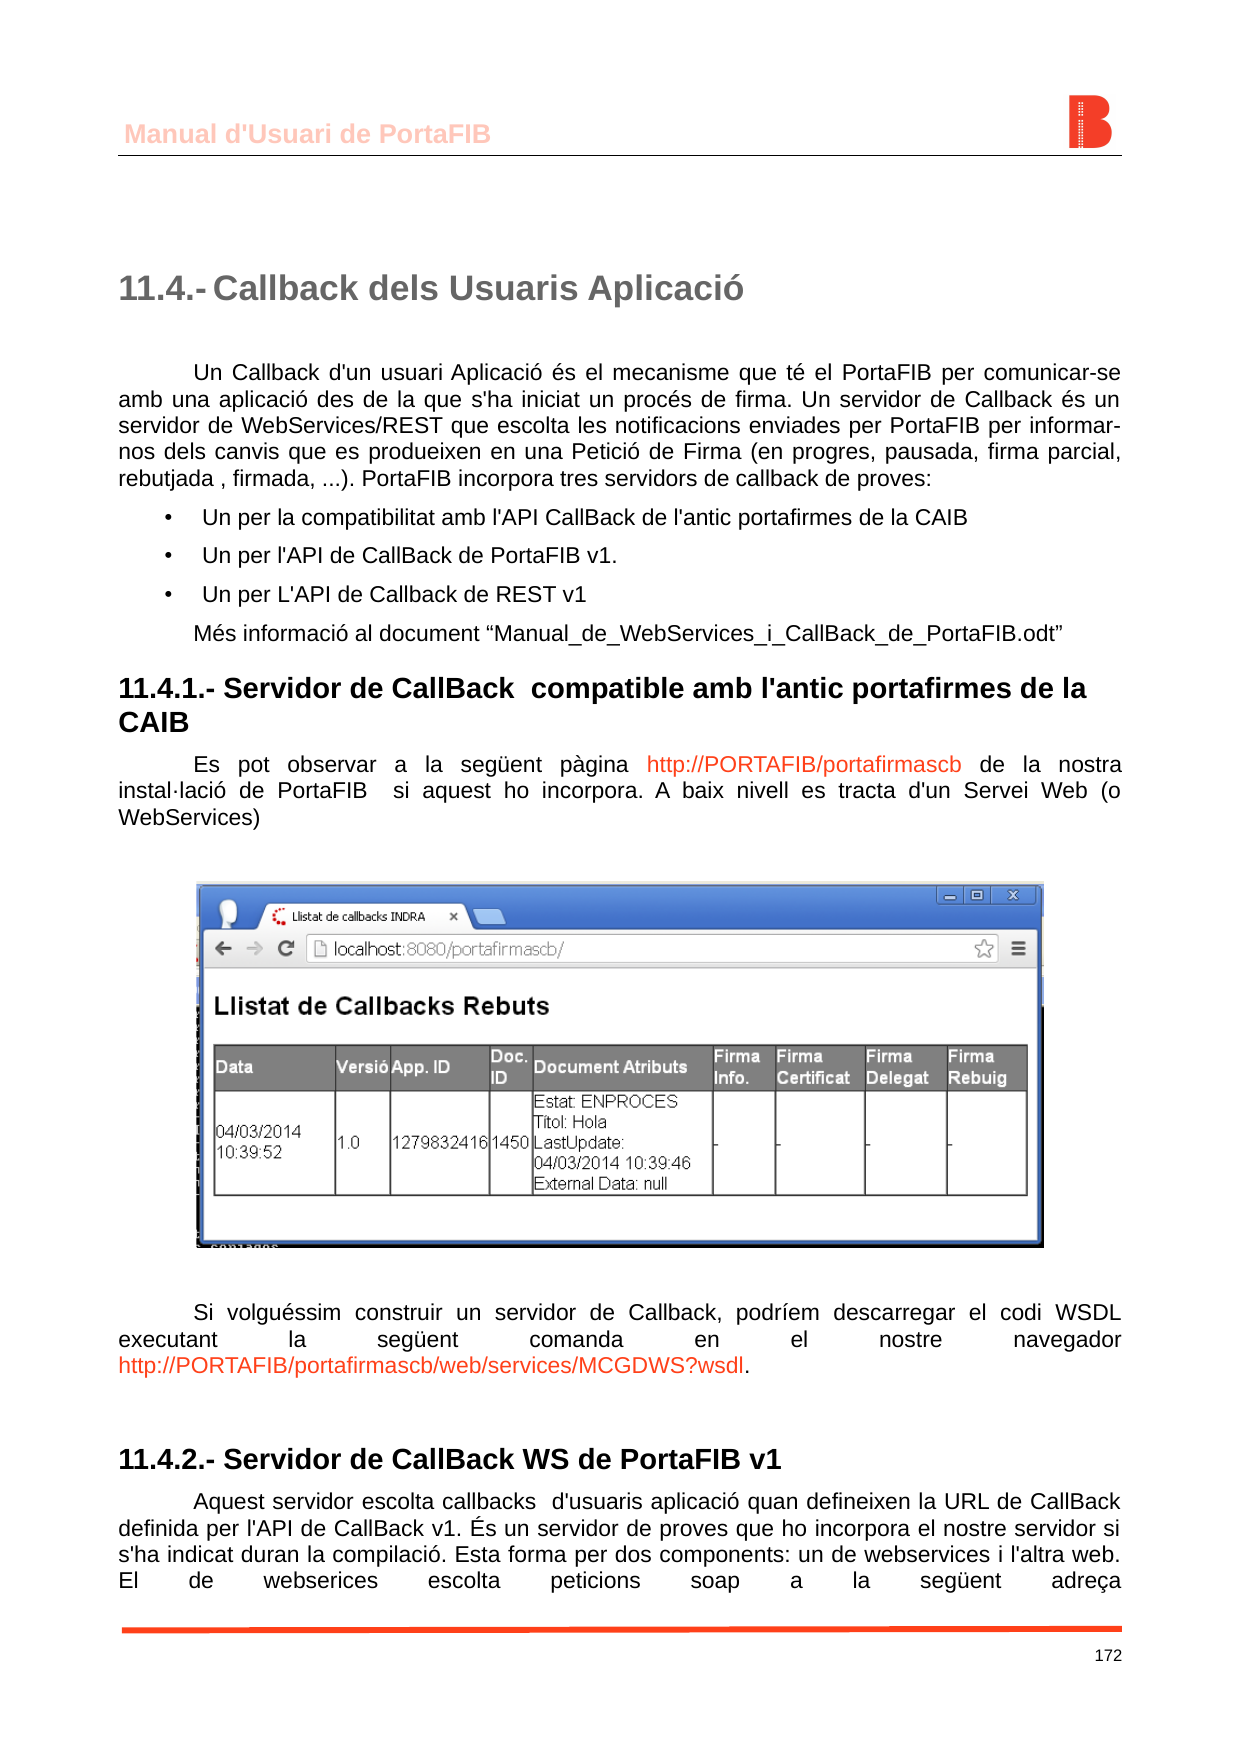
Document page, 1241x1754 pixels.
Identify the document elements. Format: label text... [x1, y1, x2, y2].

picture [196, 881, 1044, 1248]
text Aquest servidor escolta callbacks d'usuaris aplicació quan defineixen la URL de CallBack definida per l'API de CallBack v1. És un servidor de proves que ho incorpora el nostre servidor si s'ha indicat duran la compilació. Esta forma per dos components: un de webservices i l'altra web. El de webserices escolta peticions soap a la següent adreça [118, 1488, 1122, 1594]
text Si volguéssim construir un servidor de Callback, podríem descarregar el codi WSDL executant la següent comanda en el nostre navegador http://PORTAFIB/portafirmascb/web/services/MCGDWS?wsdl. [118, 1299, 1122, 1378]
list Un per l'API de CallBack de PortaFIB v1. [164, 542, 1122, 569]
list Un per la compatibilitat amb l'API CallBack de l'antic portafirmes de la CAIB [164, 503, 1122, 530]
text Més informació al document “Manual_de_WebServices_i_CallBack_de_PortaFIB.odt” [118, 620, 1122, 646]
subtitle Servidor de CallBack WS de PortaFIB v1 [118, 1442, 1122, 1476]
subtitle Servidor de CallBack compatible amb l'antic portafirmes de la CAIB [118, 671, 1122, 738]
picture [1063, 94, 1117, 150]
list Un per L'API de Callback de REST v1 [164, 581, 1122, 607]
text Un Callback d'un usuari Aplicació és el mecanisme que té el PortaFIB per comunicar-se amb una aplicació des de la que s'ha iniciat un procés de firma. Un servidor de Callback és un servidor de WebServices/REST que escolta les notificacions enviades per PortaFIB per informar-nos dels canvis que es produeixen en una Petició de Firma (en progres, pausada, firma parcial, rebutjada , firmada, ...). PortaFIB incorpora tres servidors de callback de proves: [118, 359, 1122, 491]
text Es pot observar a la següent pàgina http://PORTAFIB/portafirmascb de la nostra instal·lació de PortaFIB si aquest ho incorpora. A baix nivell es tracta d'un Servei Web (o WebServices) [118, 751, 1122, 830]
subtitle Callback dels Usuaris Aplicació [118, 267, 1122, 308]
